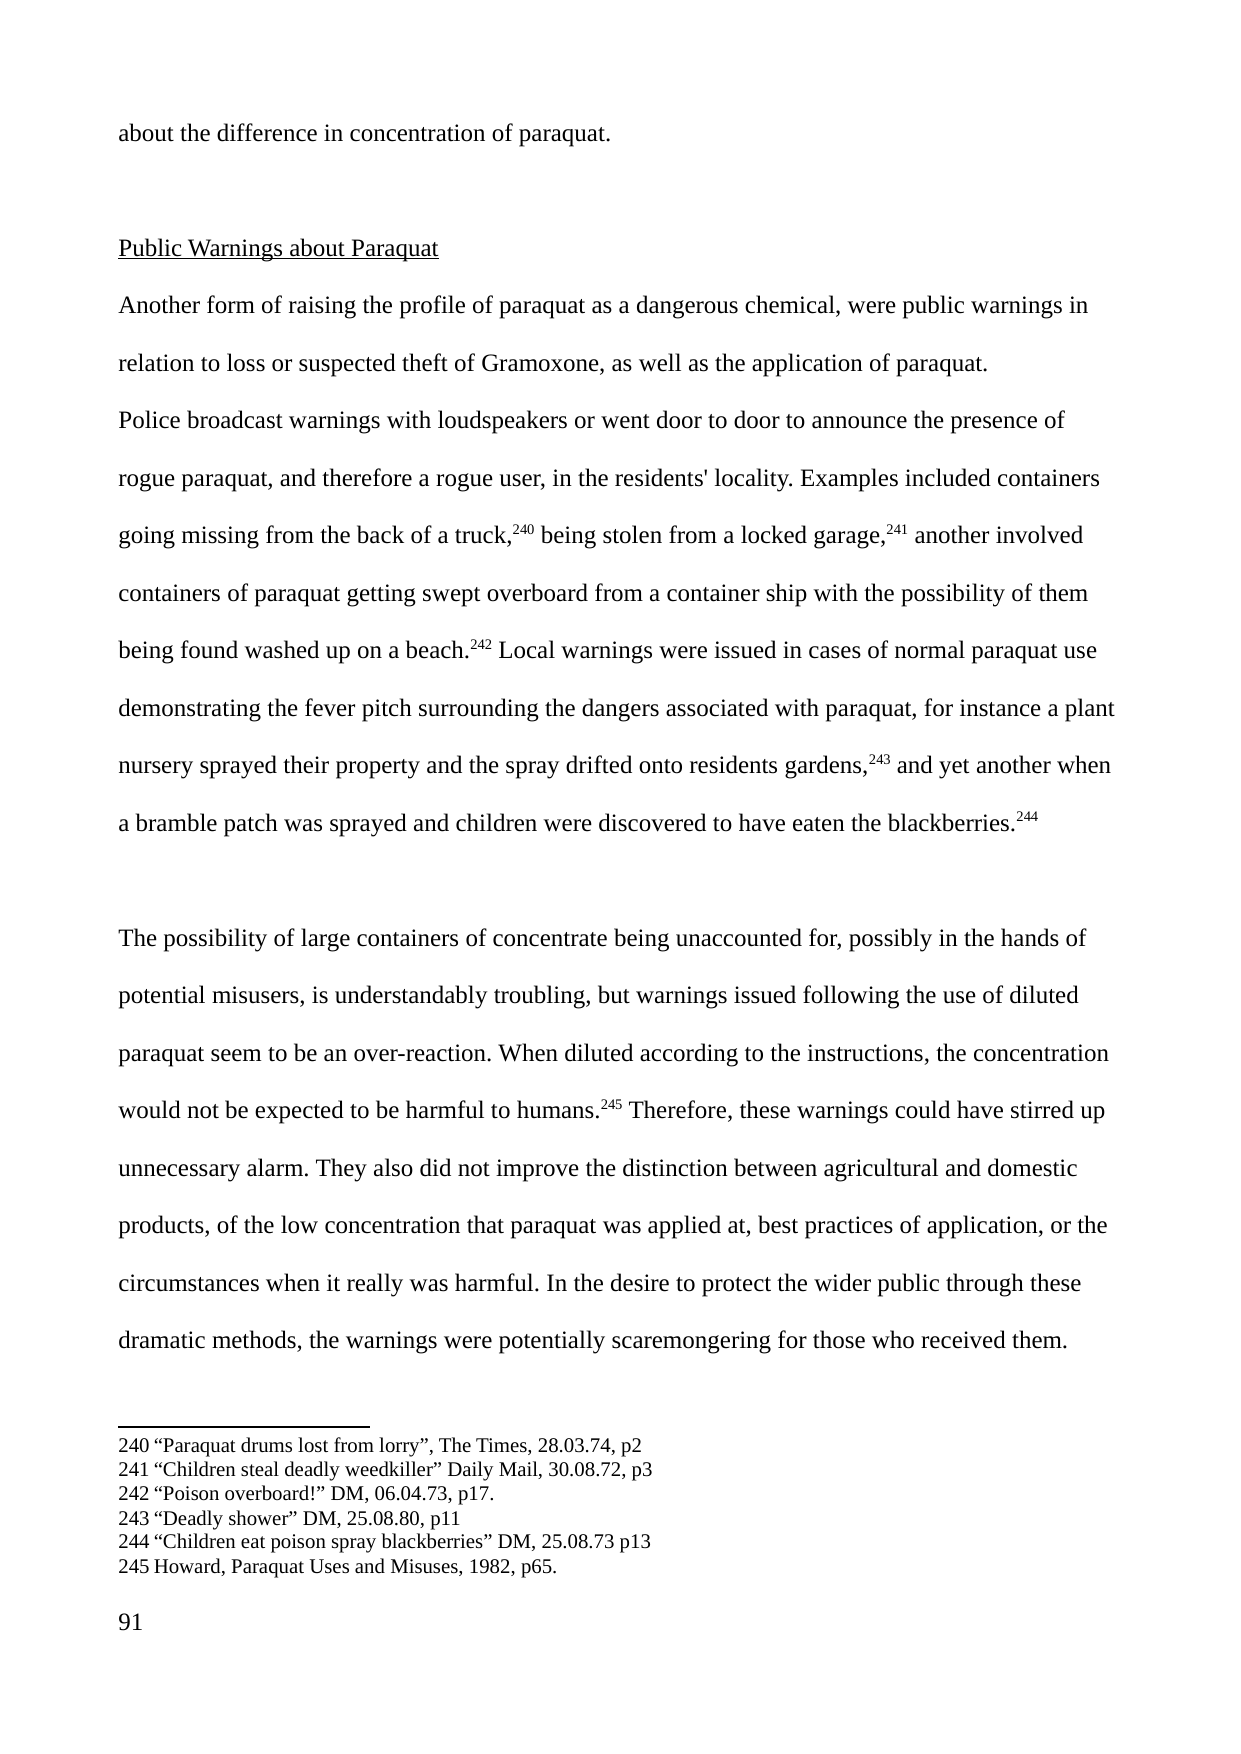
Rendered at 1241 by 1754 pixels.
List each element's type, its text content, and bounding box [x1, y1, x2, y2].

text “Children eat poison spray blackberries” DM, 25.08.73 p13 [118, 1529, 1122, 1553]
text Another form of raising the profile of paraquat as a dangerous chemical, were public warnings in relation to loss or suspected theft of Gramoxone, as well as the application of paraquat. [118, 291, 1122, 377]
text Police broadcast warnings with loudspeakers or went door to door to announce the presence of rogue paraquat, and therefore a rogue user, in the residents' locality. Examples included containers going missing from the back of a truck, being stolen from a locked garage, another involved containers of paraquat getting swept overboard from a container ship with the possibility of them being found washed up on a beach. Local warnings were issued in cases of normal paraquat use demonstrating the fever pitch surrounding the dangers associated with paraquat, for instance a plant nursery sprayed their property and the spray drifted onto residents gardens, and yet another when a bramble patch was sprayed and children were discovered to have eaten the blackberries. [118, 406, 1122, 837]
text about the difference in concentration of paraquat. [118, 118, 1122, 147]
text “Paraquat drums lost from lorry”, The Times, 28.03.74, p2 [118, 1433, 1122, 1457]
text The possibility of large containers of concentrate being unaccounted for, possibly in the hands of potential misusers, is understandably troubling, but warnings issued following the use of diluted paraquat seem to be an over-reaction. When diluted according to the instructions, the concentration would not be expected to be harmful to humans. Therefore, these warnings could have stirred up unnecessary alarm. They also did not improve the distinction between agricultural and domestic products, of the low concentration that paraquat was applied at, best practices of application, or the circumstances when it really was harmful. In the desire to protect the wider public through these dramatic methods, the warnings were potentially scaremongering for those who received them. [118, 923, 1122, 1354]
text “Deadly shower” DM, 25.08.80, p11 [118, 1505, 1122, 1529]
text “Poison overboard!” DM, 06.04.73, p17. [118, 1481, 1122, 1505]
text “Children steal deadly weedkiller” Daily Mail, 30.08.72, p3 [118, 1457, 1122, 1481]
text Public Warnings about Paraquat [118, 233, 1122, 262]
text Howard, Paraquat Uses and Misuses, 1982, p65. [118, 1553, 1122, 1578]
